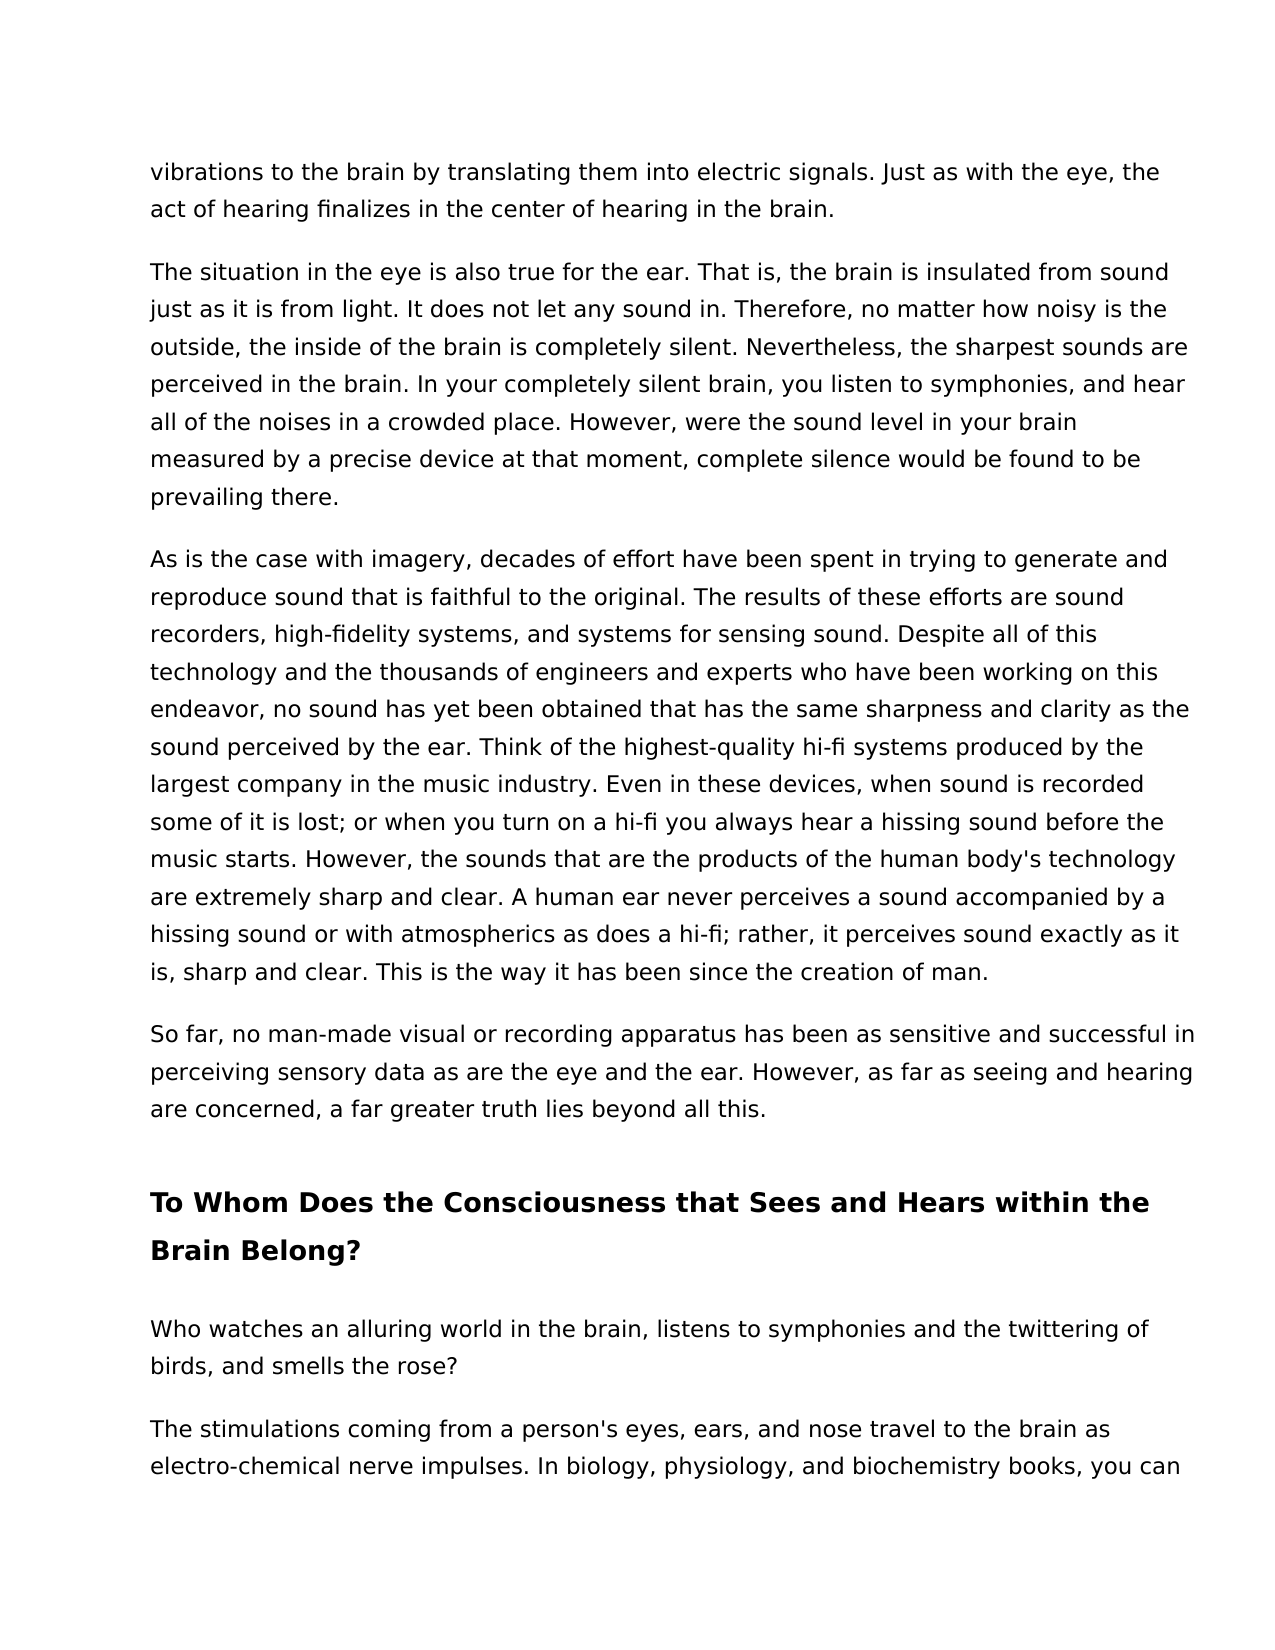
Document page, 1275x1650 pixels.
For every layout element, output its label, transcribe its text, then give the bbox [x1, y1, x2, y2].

text The situation in the eye is also true for the ear. That is, the brain is insulated from sound just as it is from light. It does not let any sound in. Therefore, no matter how noisy is the outside, the inside of the brain is completely silent. Nevertheless, the sharpest sounds are perceived in the brain. In your completely silent brain, you listen to symphonies, and hear all of the noises in a crowded place. However, were the sound level in your brain measured by a precise device at that moment, complete silence would be found to be prevailing there. [150, 250, 1200, 512]
subtitle To Whom Does the Consciousness that Sees and Hears within the Brain Belong? [150, 1187, 1200, 1266]
text The stimulations coming from a person's eyes, ears, and nose travel to the brain as electro-chemical nerve impulses. In biology, physiology, and biochemistry books, you can [150, 1407, 1200, 1482]
text vibrations to the brain by translating them into electric signals. Just as with the eye, the act of hearing finalizes in the center of hearing in the brain. [150, 150, 1200, 225]
text So far, no man-made visual or recording apparatus has been as sensitive and successful in perceiving sensory data as are the eye and the ear. However, as far as seeing and hearing are concerned, a far greater truth lies beyond all this. [150, 1012, 1200, 1125]
text As is the case with imagery, decades of effort have been spent in trying to generate and reproduce sound that is faithful to the original. The results of these efforts are sound recorders, high-fidelity systems, and systems for sensing sound. Despite all of this technology and the thousands of engineers and experts who have been working on this endeavor, no sound has yet been obtained that has the same sharpness and clarity as the sound perceived by the ear. Think of the highest-quality hi-fi systems produced by the largest company in the music industry. Even in these devices, when sound is recorded some of it is lost; or when you turn on a hi-fi you always hear a hissing sound before the music starts. However, the sounds that are the products of the human body's technology are extremely sharp and clear. A human ear never perceives a sound accompanied by a hissing sound or with atmospherics as does a hi-fi; rather, it perceives sound exactly as it is, sharp and clear. This is the way it has been since the creation of man. [150, 537, 1200, 987]
text Who watches an alluring world in the brain, listens to symphonies and the twittering of birds, and smells the rose? [150, 1307, 1200, 1382]
